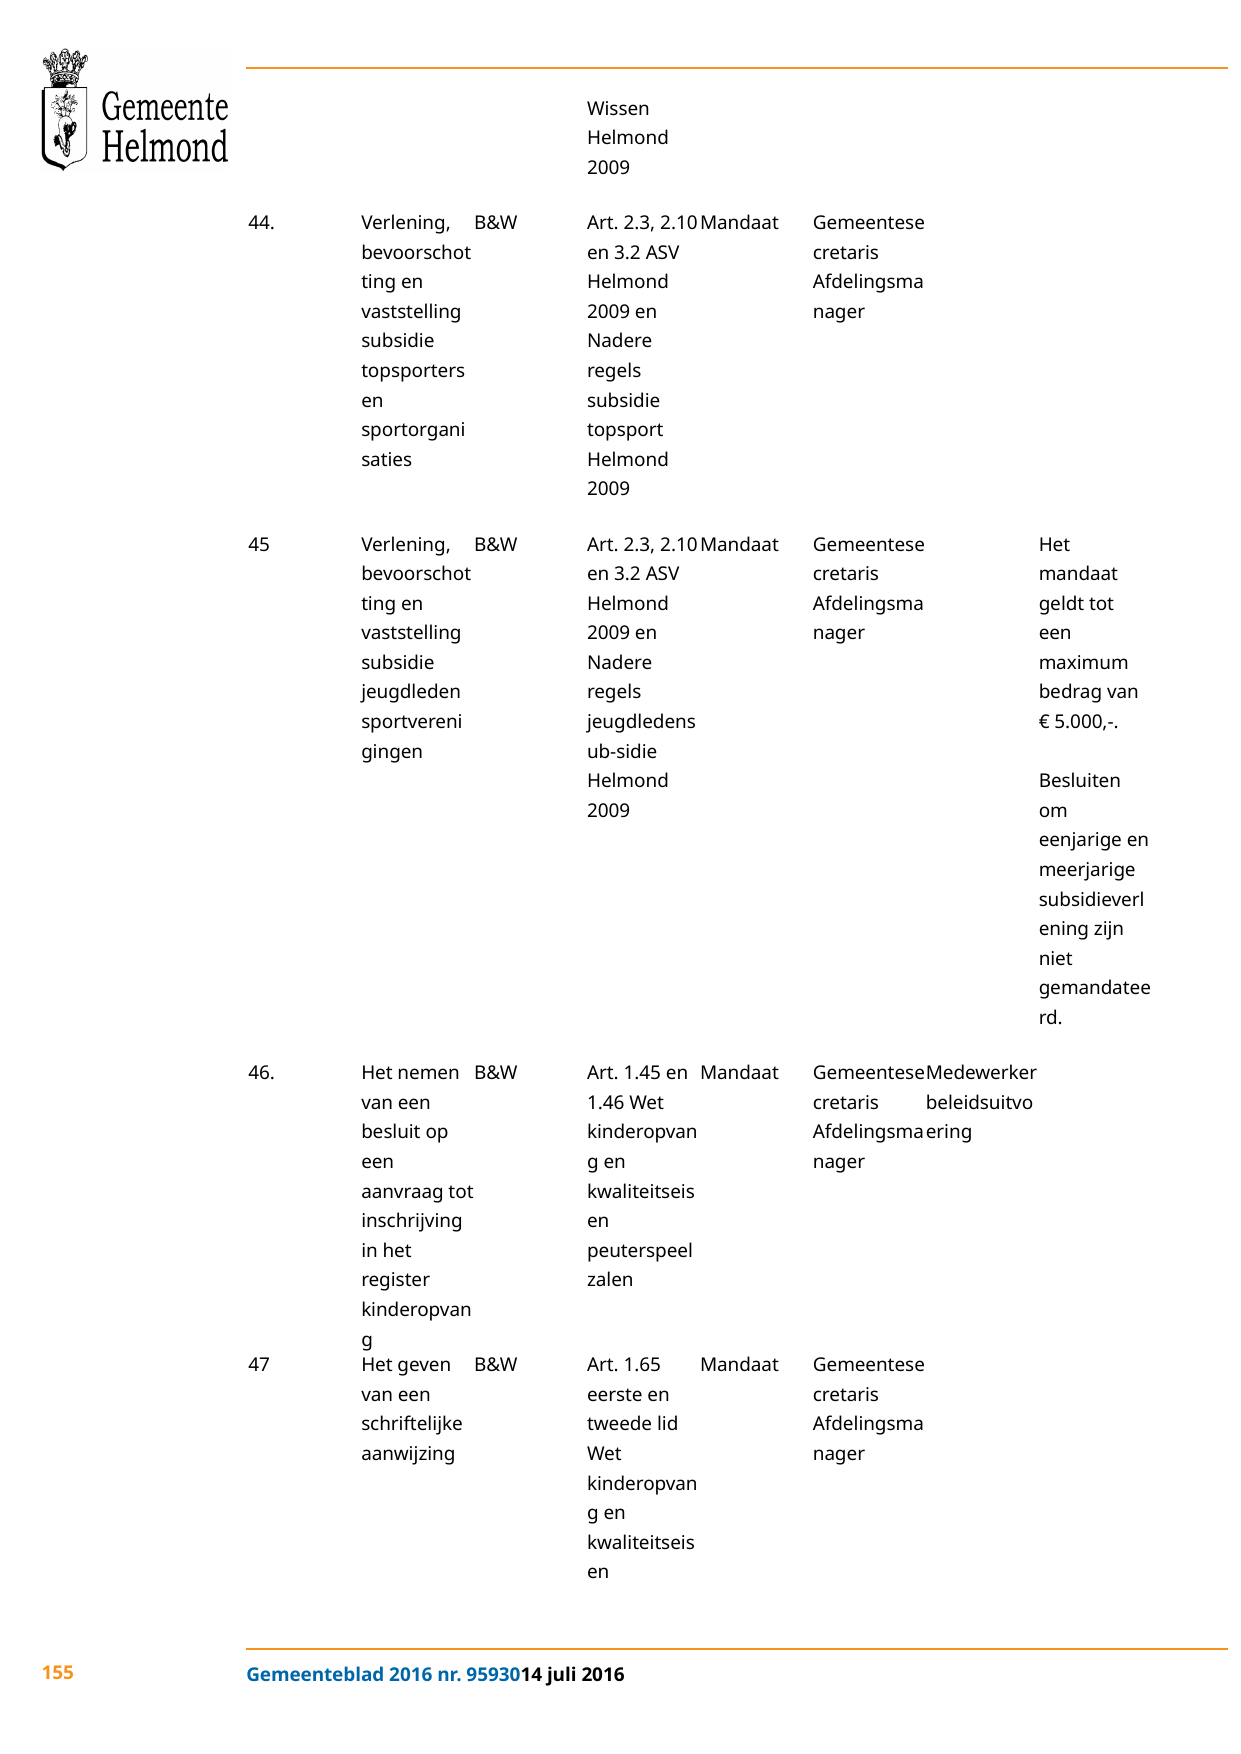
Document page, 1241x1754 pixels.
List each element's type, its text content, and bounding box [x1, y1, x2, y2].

table_cell 47 [248, 1351, 361, 1584]
table_cell Art. 1.65 eerste en tweede lid Wet kinderopvang en kwaliteitseisen [587, 1351, 700, 1584]
table_cell [1039, 209, 1152, 531]
table_cell B&W [474, 1351, 587, 1584]
table_cell Verlening, bevoorschotting en vaststelling subsidie jeugdleden sportverenigingen [361, 531, 474, 1059]
table_cell Het nemen van een besluit op een aanvraag tot inschrijving in het register kinderopvang [361, 1060, 474, 1351]
table_cell Het mandaat geldt tot een maximum bedrag van € 5.000,-. Besluiten om eenjarige en meerjarige subsidieverlening zijn niet gemandateerd. [1039, 531, 1152, 1059]
table_cell Gemeentesecretaris Afdelingsmanager [813, 1060, 926, 1351]
table_cell [700, 95, 813, 209]
table_cell Gemeentesecretaris Afdelingsmanager [813, 209, 926, 531]
table_cell Mandaat [700, 209, 813, 531]
table_cell Het geven van een schriftelijke aanwijzing [361, 1351, 474, 1584]
table_cell 45 [248, 531, 361, 1059]
table_cell [926, 95, 1038, 209]
table_cell [474, 95, 587, 209]
table_cell Art. 1.45 en 1.46 Wet kinderopvang en kwaliteitseisen peuterspeelzalen [587, 1060, 700, 1351]
table_cell B&W [474, 1060, 587, 1351]
table_cell [926, 1351, 1038, 1584]
table_cell B&W [474, 531, 587, 1059]
table_cell [926, 209, 1038, 531]
table_cell [813, 95, 926, 209]
table_cell Verlening, bevoorschotting en vaststelling subsidie topsporters en sportorganisaties [361, 209, 474, 531]
table_cell [1039, 1060, 1152, 1351]
table_cell 44. [248, 209, 361, 531]
table_cell Medewerker beleidsuitvoering [926, 1060, 1038, 1351]
picture [41, 47, 231, 172]
table_cell Mandaat [700, 531, 813, 1059]
table_cell [1039, 1351, 1152, 1584]
table_cell 46. [248, 1060, 361, 1351]
table_cell [361, 95, 474, 209]
table_cell Wissen Helmond 2009 [587, 95, 700, 209]
table_cell [248, 95, 361, 209]
table_cell B&W [474, 209, 587, 531]
table_cell Gemeentesecretaris Afdelingsmanager [813, 531, 926, 1059]
table_cell [926, 531, 1038, 1059]
table_cell Mandaat [700, 1351, 813, 1584]
table_cell Gemeentesecretaris Afdelingsmanager [813, 1351, 926, 1584]
table_cell Art. 2.3, 2.10 en 3.2 ASV Helmond 2009 en Nadere regels jeugdledensub-sidie Helmond 2009 [587, 531, 700, 1059]
table_cell Mandaat [700, 1060, 813, 1351]
table_cell Art. 2.3, 2.10 en 3.2 ASV Helmond 2009 en Nadere regels subsidie topsport Helmond 2009 [587, 209, 700, 531]
table_cell [1039, 95, 1152, 209]
